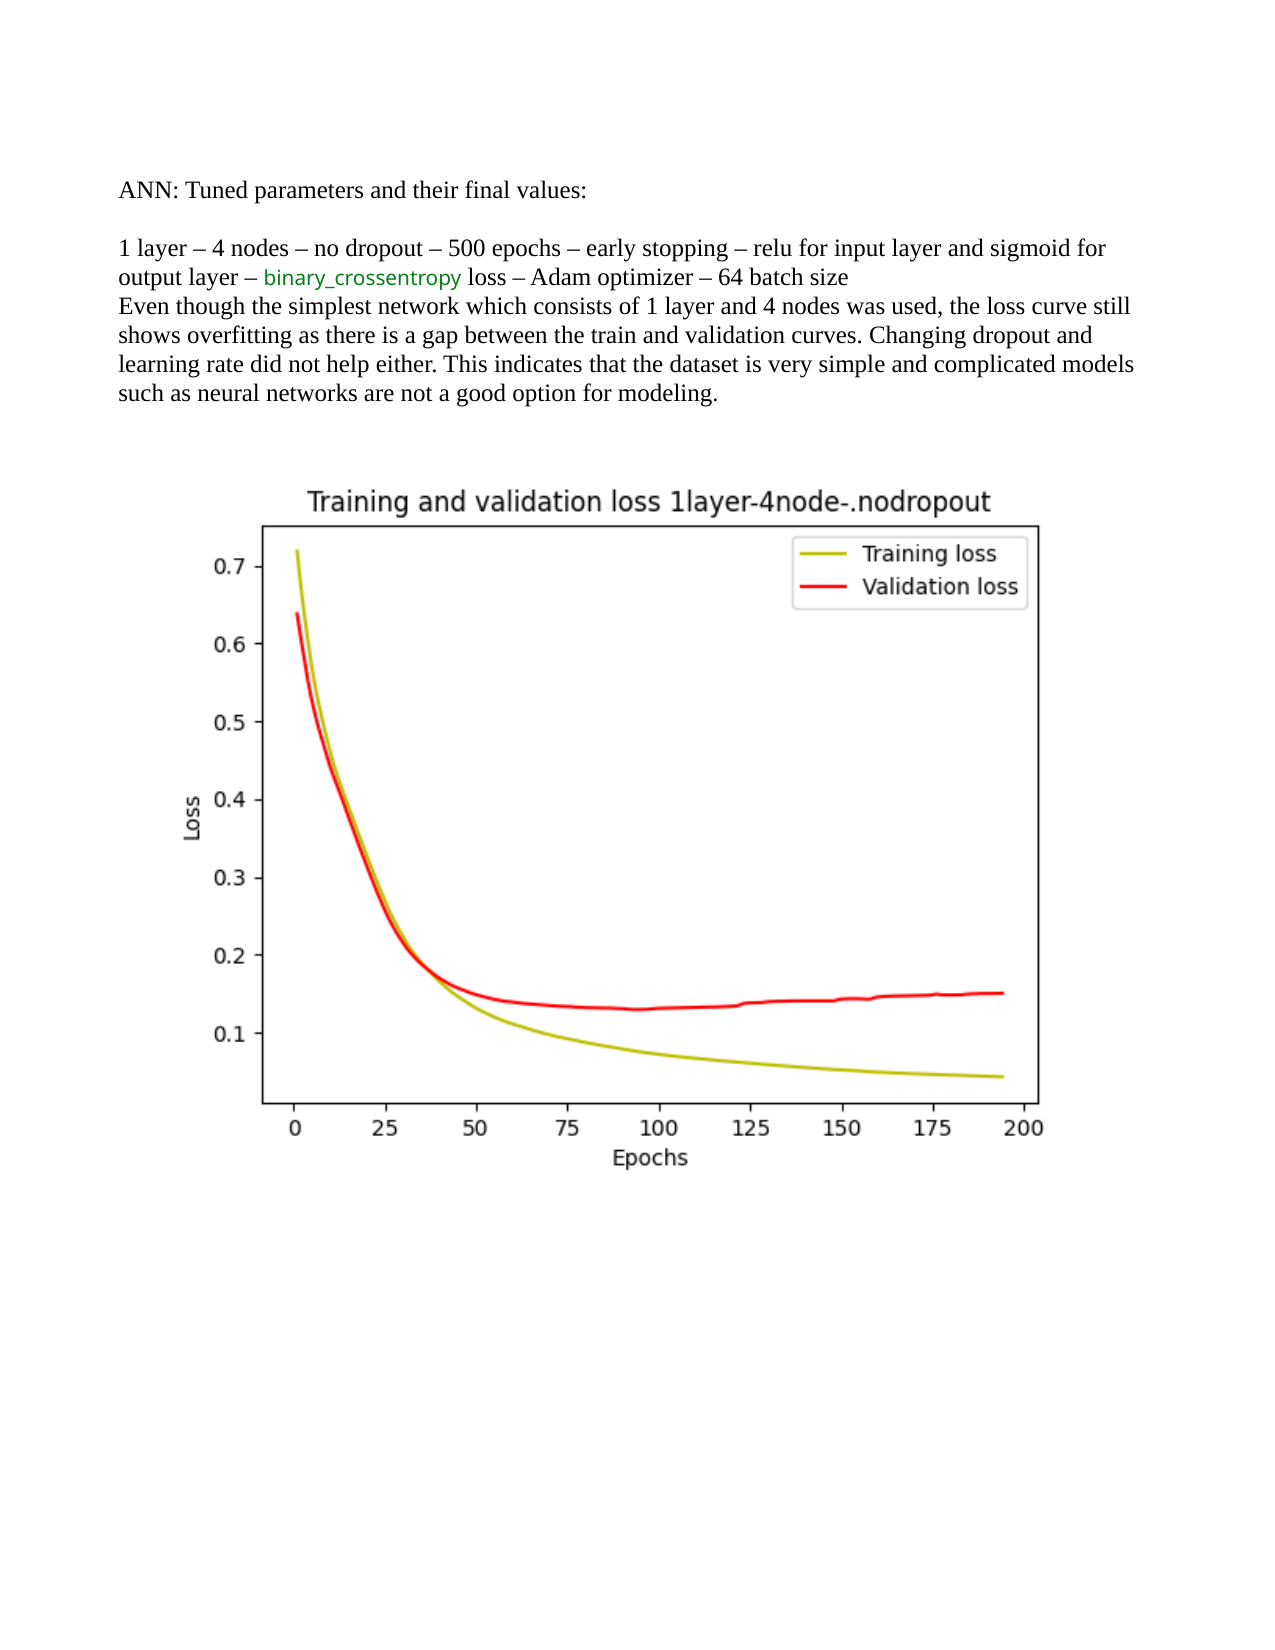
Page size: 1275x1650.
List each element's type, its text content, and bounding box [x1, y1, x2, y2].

picture [137, 435, 1138, 1186]
text Even though the simplest network which consists of 1 layer and 4 nodes was used, the loss curve still shows overfitting as there is a gap between the train and validation curves. Changing dropout and learning rate did not help either. This indicates that the dataset is very simple and complicated models such as neural networks are not a good option for modeling. [118, 291, 1157, 406]
text 1 layer – 4 nodes – no dropout – 500 epochs – early stopping – relu for input layer and sigmoid for output layer – binary_crossentropy loss – Adam optimizer – 64 batch size [118, 233, 1157, 291]
text ANN: Tuned parameters and their final values: [118, 176, 1157, 204]
